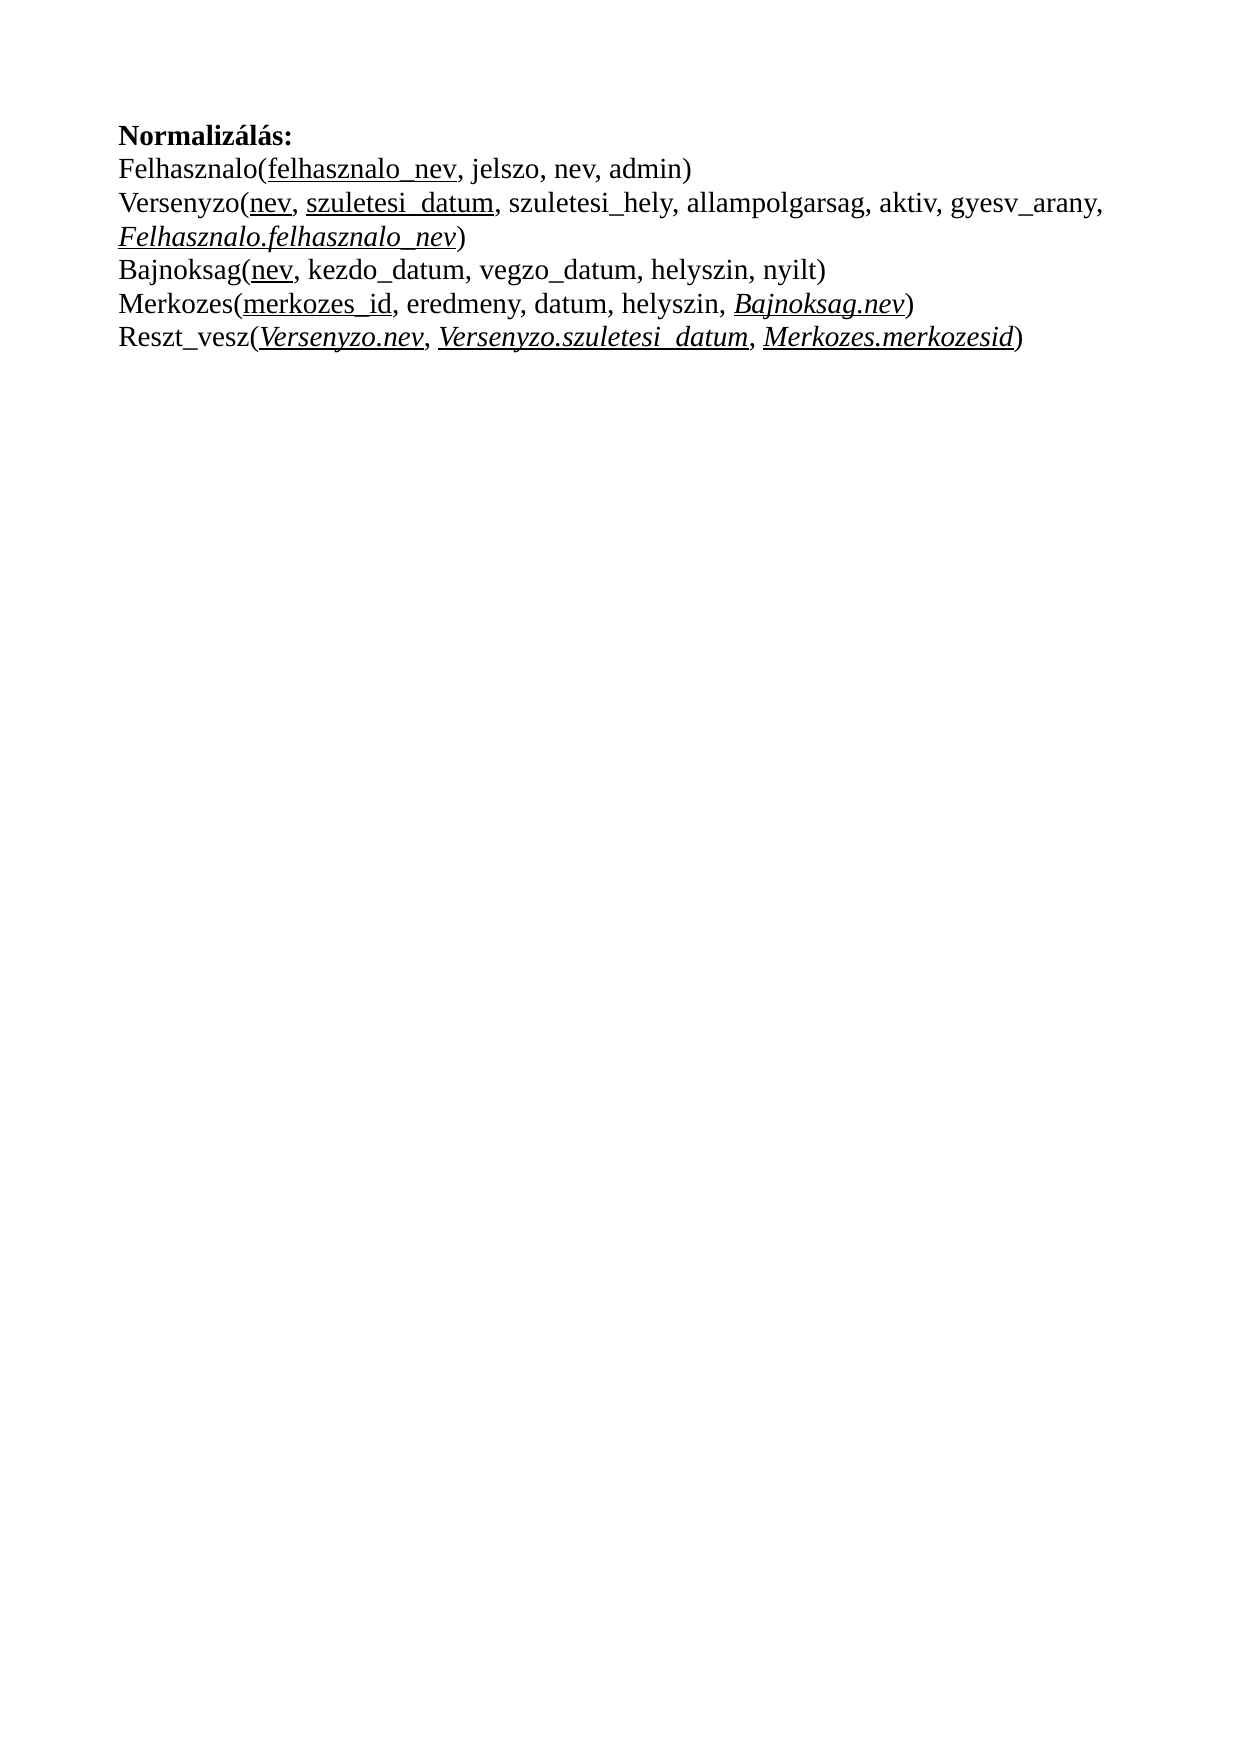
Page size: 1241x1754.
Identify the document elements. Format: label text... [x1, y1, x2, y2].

text Felhasznalo(felhasznalo_nev, jelszo, nev, admin) [118, 152, 1122, 185]
text Normalizálás: [118, 118, 1122, 152]
text Bajnoksag(nev, kezdo_datum, vegzo_datum, helyszin, nyilt) [118, 252, 1122, 286]
text Merkozes(merkozes_id, eredmeny, datum, helyszin, Bajnoksag.nev) [118, 286, 1122, 319]
text Versenyzo(nev, szuletesi_datum, szuletesi_hely, allampolgarsag, aktiv, gyesv_arany, Felhasznalo.felhasznalo_nev) [118, 185, 1122, 252]
text Reszt_vesz(Versenyzo.nev, Versenyzo.szuletesi_datum, Merkozes.merkozesid) [118, 319, 1122, 353]
